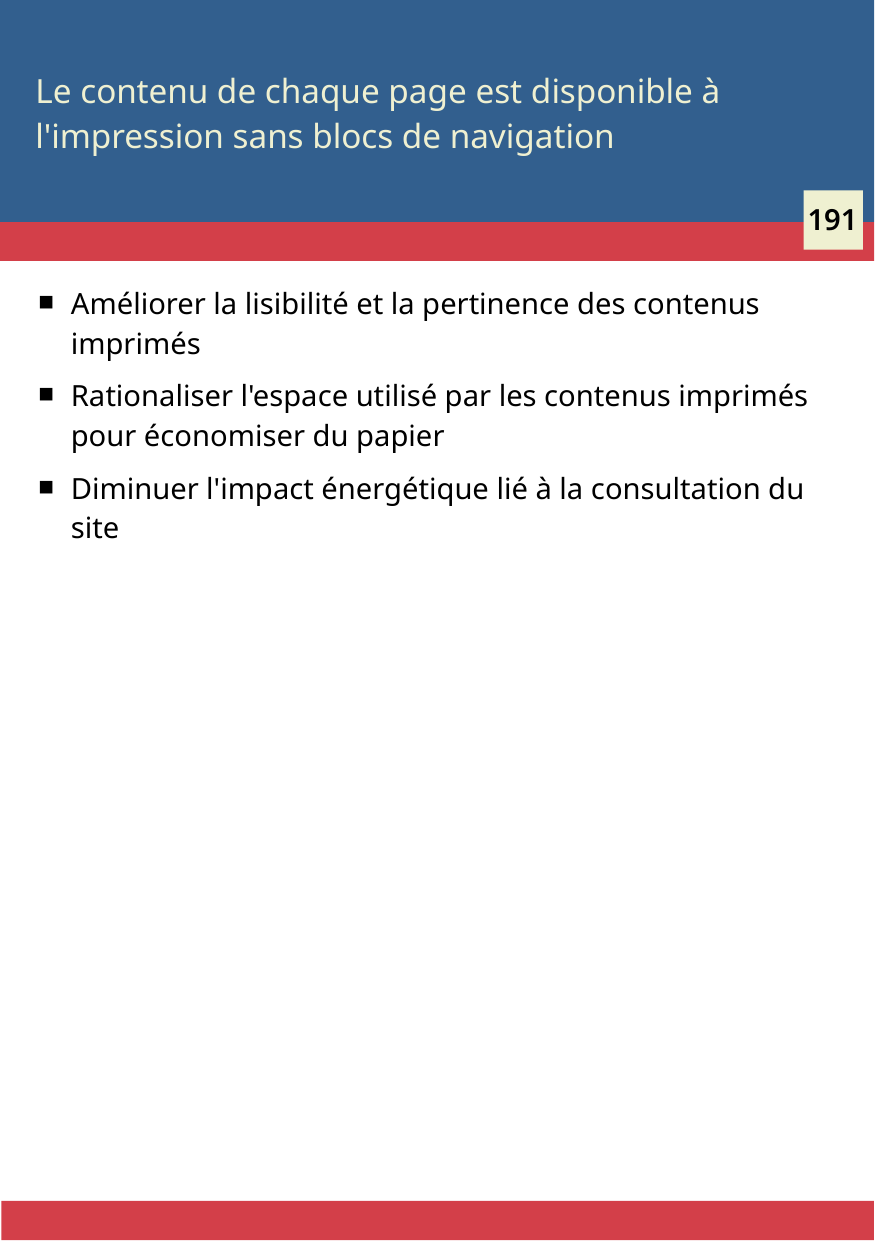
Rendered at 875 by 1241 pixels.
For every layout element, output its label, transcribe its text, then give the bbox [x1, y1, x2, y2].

list Améliorer la lisibilité et la pertinence des contenus imprimés Rationaliser l'espace utilisé par les contenus imprimés pour économiser du papier Diminuer l'impact énergétique lié à la consultation du site [23, 283, 839, 1111]
text_box 191 [803, 188, 863, 249]
title Le contenu de chaque page est disponible à l'impression sans blocs de navigation [35, 13, 839, 213]
